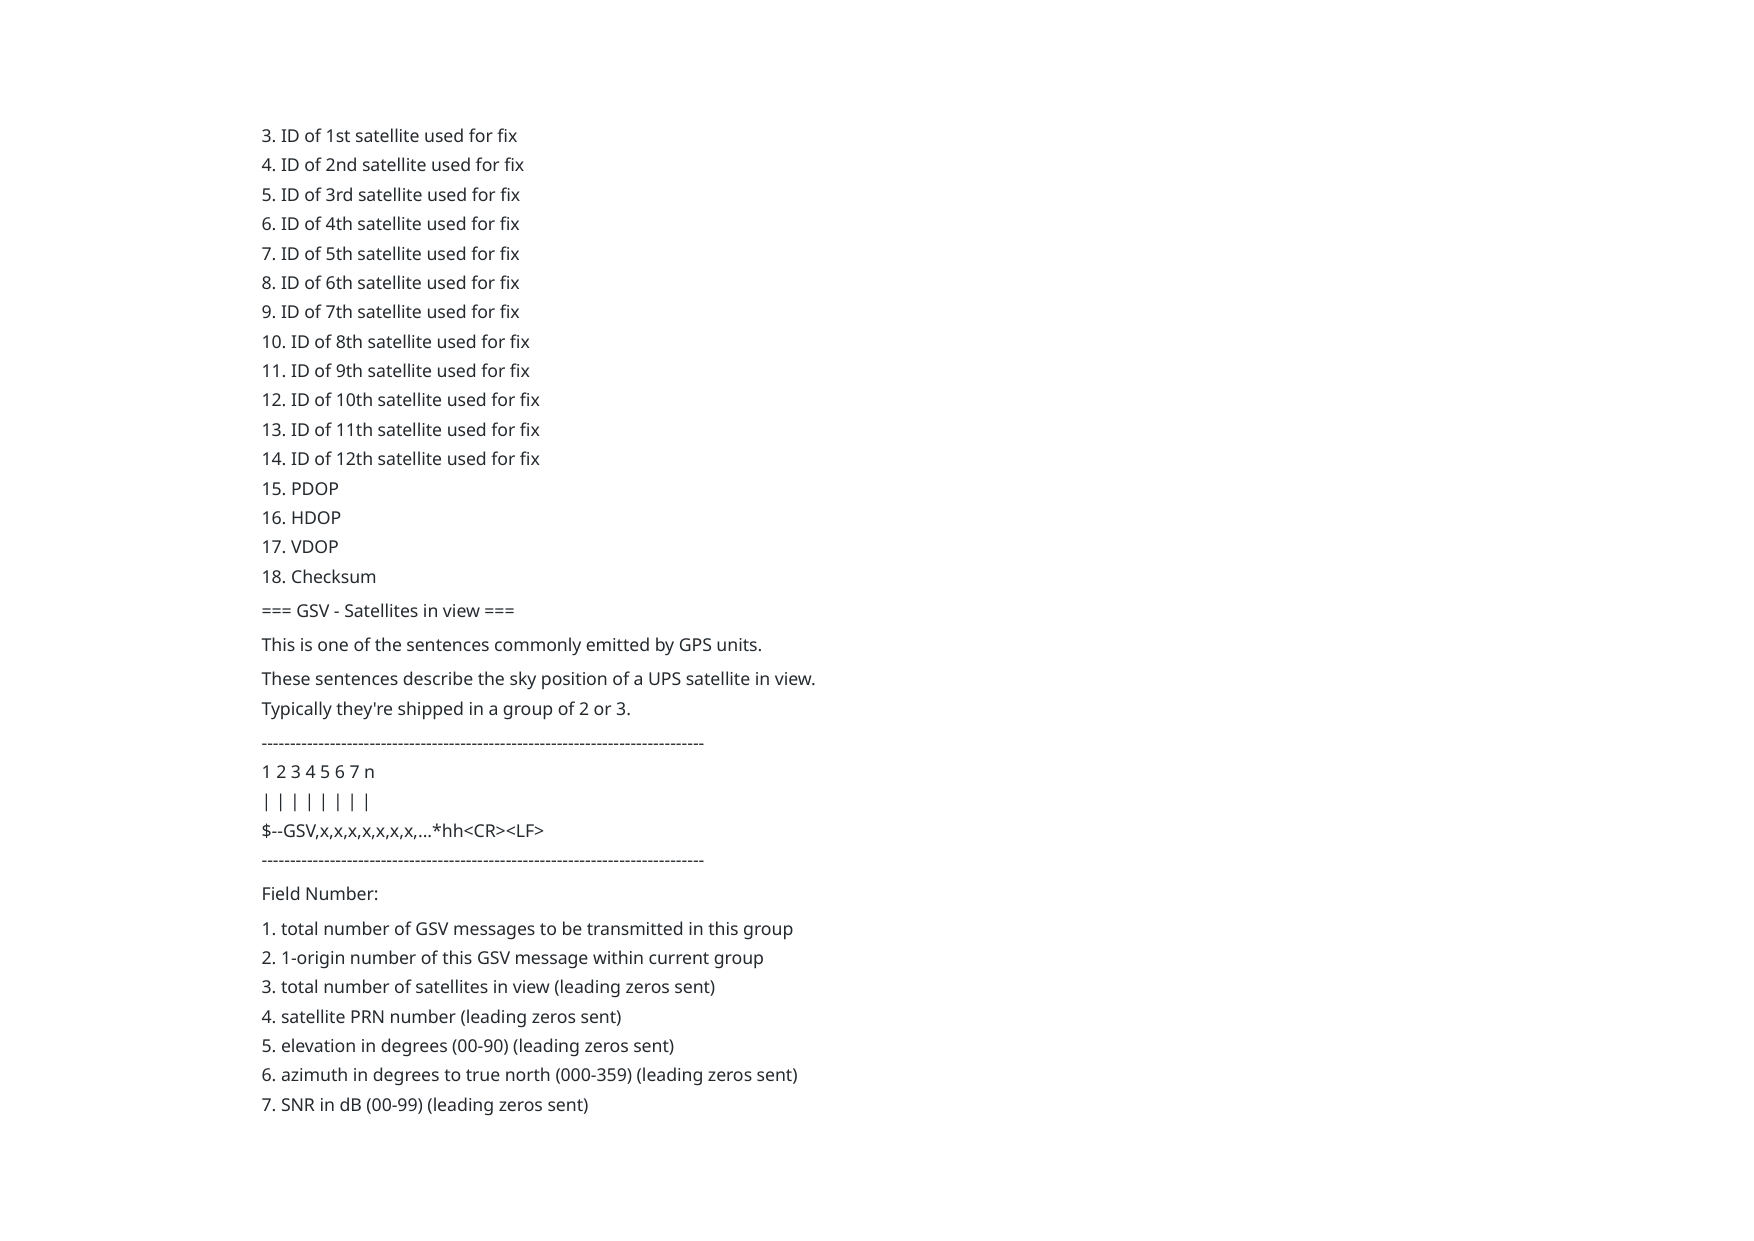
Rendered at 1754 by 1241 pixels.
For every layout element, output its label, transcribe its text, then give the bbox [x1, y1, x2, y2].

table_cell [118, 236, 261, 265]
table_cell This is one of the sentences commonly emitted by GPS units. [261, 627, 1636, 656]
table_cell 6. azimuth in degrees to true north (000-359) (leading zeros sent) [261, 1058, 1636, 1087]
table_cell [118, 622, 261, 627]
table_cell 5. elevation in degrees (00-90) (leading zeros sent) [261, 1028, 1636, 1057]
table_cell 17. VDOP [261, 529, 1636, 559]
table_cell These sentences describe the sky position of a UPS satellite in view. [261, 661, 1636, 691]
table_cell [118, 661, 261, 691]
table_cell 4. satellite PRN number (leading zeros sent) [261, 999, 1636, 1028]
table_cell [118, 294, 261, 324]
table_cell [118, 656, 261, 661]
table_cell [118, 206, 261, 236]
table_cell 11. ID of 9th satellite used for fix [261, 353, 1636, 382]
table_cell 13. ID of 11th satellite used for fix [261, 412, 1636, 441]
table_cell [261, 906, 1636, 911]
table_cell [118, 627, 261, 656]
table_cell [261, 622, 1636, 627]
table_cell [118, 1058, 261, 1087]
table_cell [118, 911, 261, 940]
table_cell 2. 1-origin number of this GSV message within current group [261, 940, 1636, 969]
table_cell [261, 872, 1636, 876]
table_cell [118, 383, 261, 412]
table_cell 4. ID of 2nd satellite used for fix [261, 148, 1636, 177]
table_cell 18. Checksum [261, 559, 1636, 588]
table_cell 1 2 3 4 5 6 7 n [261, 754, 1636, 783]
table_cell Typically they're shipped in a group of 2 or 3. [261, 691, 1636, 720]
table_cell [261, 656, 1636, 661]
table_cell 12. ID of 10th satellite used for fix [261, 383, 1636, 412]
table_cell [118, 593, 261, 622]
table_cell $--GSV,x,x,x,x,x,x,x,...*hh<CR><LF> [261, 813, 1636, 842]
table_cell [118, 691, 261, 720]
table_cell [118, 353, 261, 382]
table_cell [118, 559, 261, 588]
table_cell | | | | | | | | [261, 784, 1636, 813]
table_cell 8. ID of 6th satellite used for fix [261, 265, 1636, 294]
table_cell [118, 754, 261, 783]
table_cell [118, 148, 261, 177]
table_cell [118, 1087, 261, 1116]
table_cell [118, 529, 261, 559]
table_cell 6. ID of 4th satellite used for fix [261, 206, 1636, 236]
table_cell [118, 906, 261, 911]
table_cell 5. ID of 3rd satellite used for fix [261, 177, 1636, 206]
table_cell ------------------------------------------------------------------------------ [261, 725, 1636, 754]
table_cell [118, 471, 261, 500]
table_cell [118, 725, 261, 754]
table_cell [118, 876, 261, 906]
table_cell 7. ID of 5th satellite used for fix [261, 236, 1636, 265]
table_cell [118, 177, 261, 206]
table_cell [118, 999, 261, 1028]
table_cell 15. PDOP [261, 471, 1636, 500]
table_cell [118, 441, 261, 471]
table_cell 7. SNR in dB (00-99) (leading zeros sent) [261, 1087, 1636, 1116]
table_cell [261, 588, 1636, 593]
table_cell Field Number: [261, 876, 1636, 906]
table_cell [118, 324, 261, 353]
table_cell === GSV - Satellites in view === [261, 593, 1636, 622]
table_cell 14. ID of 12th satellite used for fix [261, 441, 1636, 471]
table_cell [118, 500, 261, 529]
table_cell [118, 720, 261, 725]
table_cell 3. total number of satellites in view (leading zeros sent) [261, 969, 1636, 999]
table_cell 9. ID of 7th satellite used for fix [261, 294, 1636, 324]
table_cell [118, 118, 261, 147]
table_cell [118, 784, 261, 813]
table_cell 16. HDOP [261, 500, 1636, 529]
table_cell 3. ID of 1st satellite used for fix [261, 118, 1636, 147]
table_cell [261, 720, 1636, 725]
table_cell [118, 1028, 261, 1057]
table_cell [118, 813, 261, 842]
table_cell [118, 412, 261, 441]
table_cell [118, 588, 261, 593]
table_cell [118, 265, 261, 294]
table_cell ------------------------------------------------------------------------------ [261, 842, 1636, 872]
table_cell [118, 969, 261, 999]
table_cell [118, 872, 261, 876]
table_cell 1. total number of GSV messages to be transmitted in this group [261, 911, 1636, 940]
table_cell 10. ID of 8th satellite used for fix [261, 324, 1636, 353]
table_cell [118, 842, 261, 872]
table_cell [118, 940, 261, 969]
